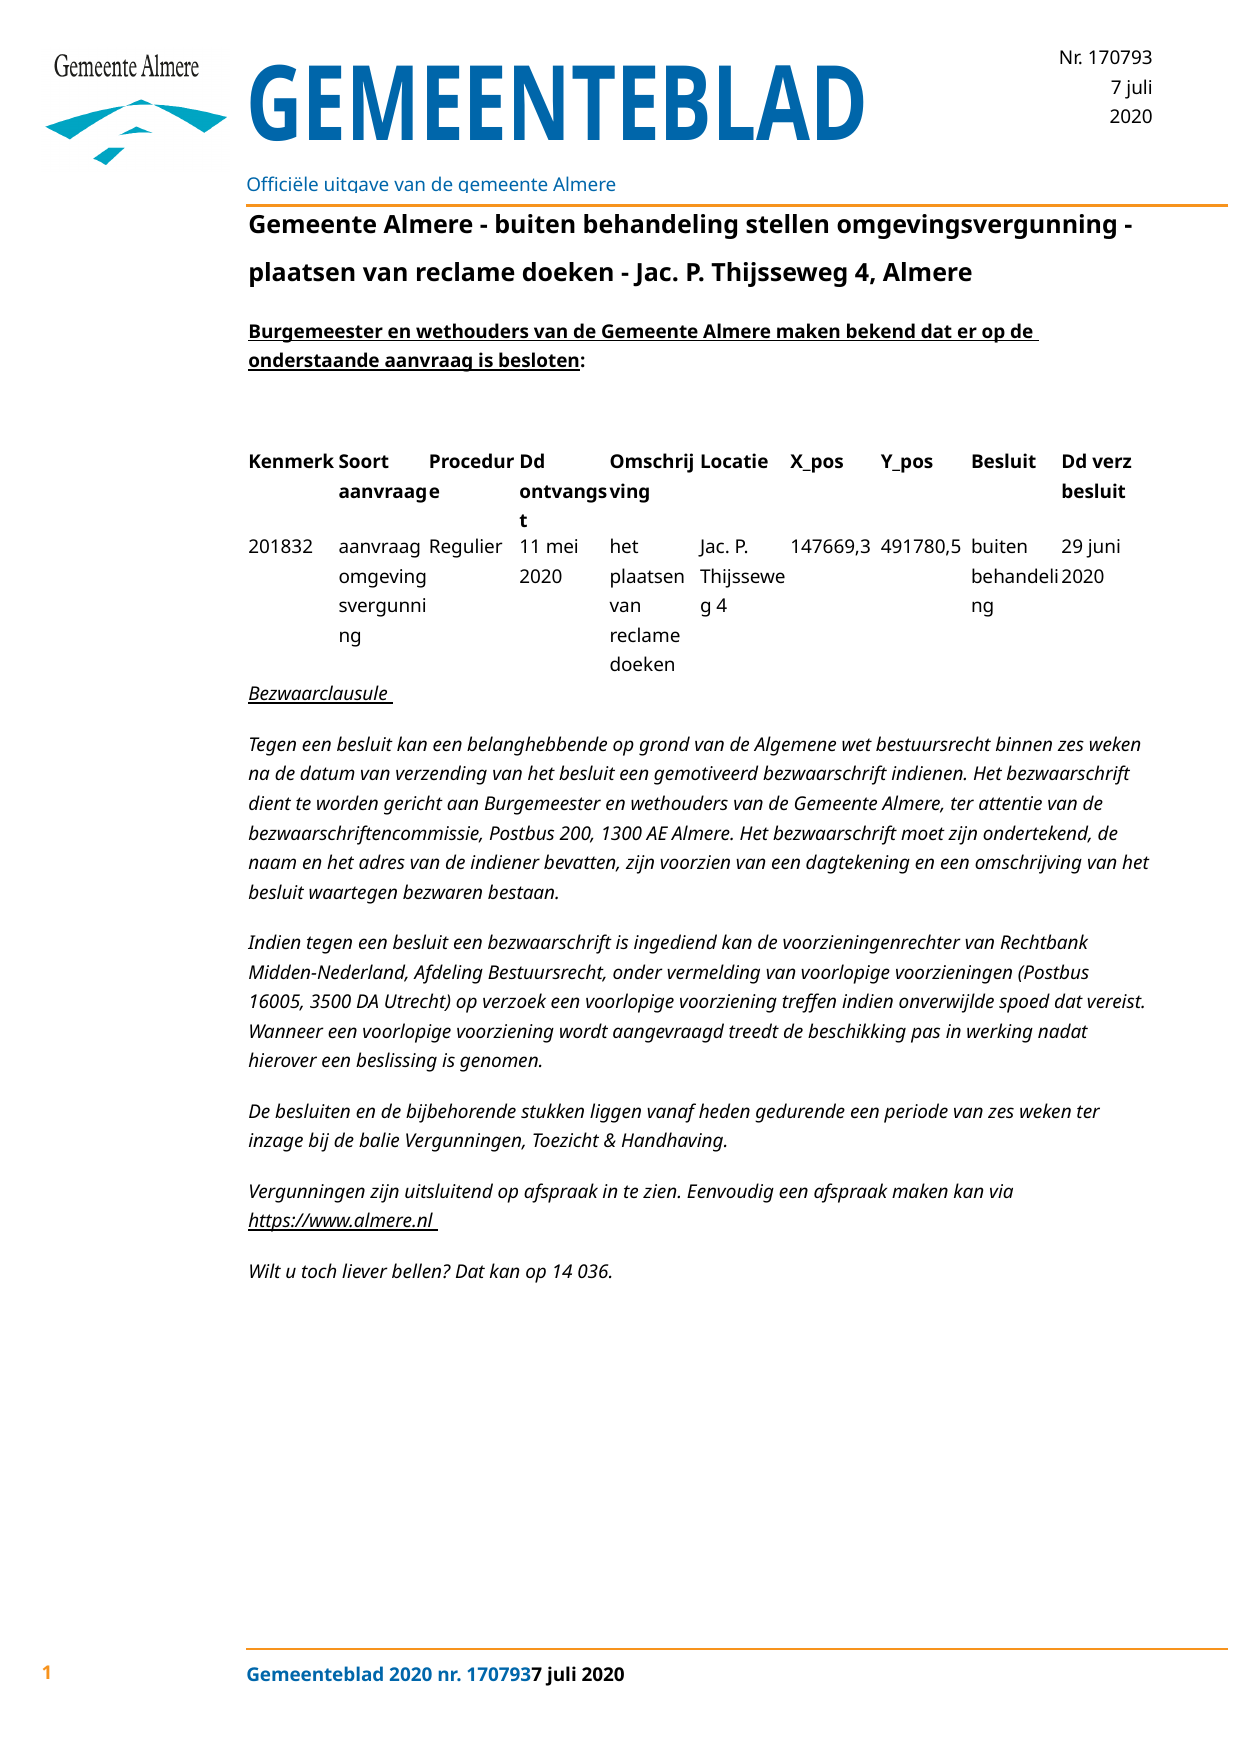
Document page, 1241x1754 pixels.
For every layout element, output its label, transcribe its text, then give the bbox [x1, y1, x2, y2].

table_header Y_pos [881, 449, 971, 533]
table_cell aanvraag omgevingsvergunning [338, 533, 429, 677]
table_header Omschrijving [609, 449, 700, 533]
table_header Procedure [429, 449, 519, 533]
text Vergunningen zijn uitsluitend op afspraak in te zien. Eenvoudig een afspraak maken kan via https://www.almere.nl [248, 1178, 1152, 1233]
text Wilt u toch liever bellen? Dat kan op 14 036. [248, 1258, 1152, 1284]
table_cell 11 mei 2020 [519, 533, 609, 677]
table_cell 201832 [248, 533, 338, 677]
table_cell 29 juni 2020 [1061, 533, 1152, 677]
text Burgemeester en wethouders van de Gemeente Almere maken bekend dat er op de onderstaande aanvraag is besloten: [248, 318, 1152, 373]
table_cell Jac. P. Thijsseweg 4 [700, 533, 790, 677]
table_cell 147669,3 [790, 533, 881, 677]
text De besluiten en de bijbehorende stukken liggen vanaf heden gedurende een periode van zes weken ter inzage bij de balie Vergunningen, Toezicht & Handhaving. [248, 1098, 1152, 1153]
table_cell het plaatsen van reclame doeken [609, 533, 700, 677]
text Gemeente Almere - buiten behandeling stellen omgevingsvergunning - plaatsen van reclame doeken - Jac. P. Thijsseweg 4, Almere [248, 207, 1152, 288]
text Indien tegen een besluit een bezwaarschrift is ingediend kan de voorzieningenrechter van Rechtbank Midden-Nederland, Afdeling Bestuursrecht, onder vermelding van voorlopige voorzieningen (Postbus 16005, 3500 DA Utrecht) op verzoek een voorlopige voorziening treffen indien onverwijlde spoed dat vereist. Wanneer een voorlopige voorziening wordt aangevraagd treedt de beschikking pas in werking nadat hierover een beslissing is genomen. [248, 929, 1152, 1073]
table_cell Regulier [429, 533, 519, 677]
text Bezwaarclausule [248, 681, 1152, 706]
text Tegen een besluit kan een belanghebbende op grond van de Algemene wet bestuursrecht binnen zes weken na de datum van verzending van het besluit een gemotiveerd bezwaarschrift indienen. Het bezwaarschrift dient te worden gericht aan Burgemeester en wethouders van de Gemeente Almere, ter attentie van de bezwaarschriftencommissie, Postbus 200, 1300 AE Almere. Het bezwaarschrift moet zijn ondertekend, de naam en het adres van de indiener bevatten, zijn voorzien van een dagtekening en een omschrijving van het besluit waartegen bezwaren bestaan. [248, 731, 1152, 905]
table_header X_pos [790, 449, 881, 533]
table_cell 491780,5 [881, 533, 971, 677]
table_header Dd ontvangst [519, 449, 609, 533]
picture [41, 47, 231, 172]
table_header Soort aanvraag [338, 449, 429, 533]
table_header Kenmerk [248, 449, 338, 533]
table_header Dd verz besluit [1061, 449, 1152, 533]
table_header Locatie [700, 449, 790, 533]
table_cell buiten behandeling [971, 533, 1061, 677]
table_header Besluit [971, 449, 1061, 533]
